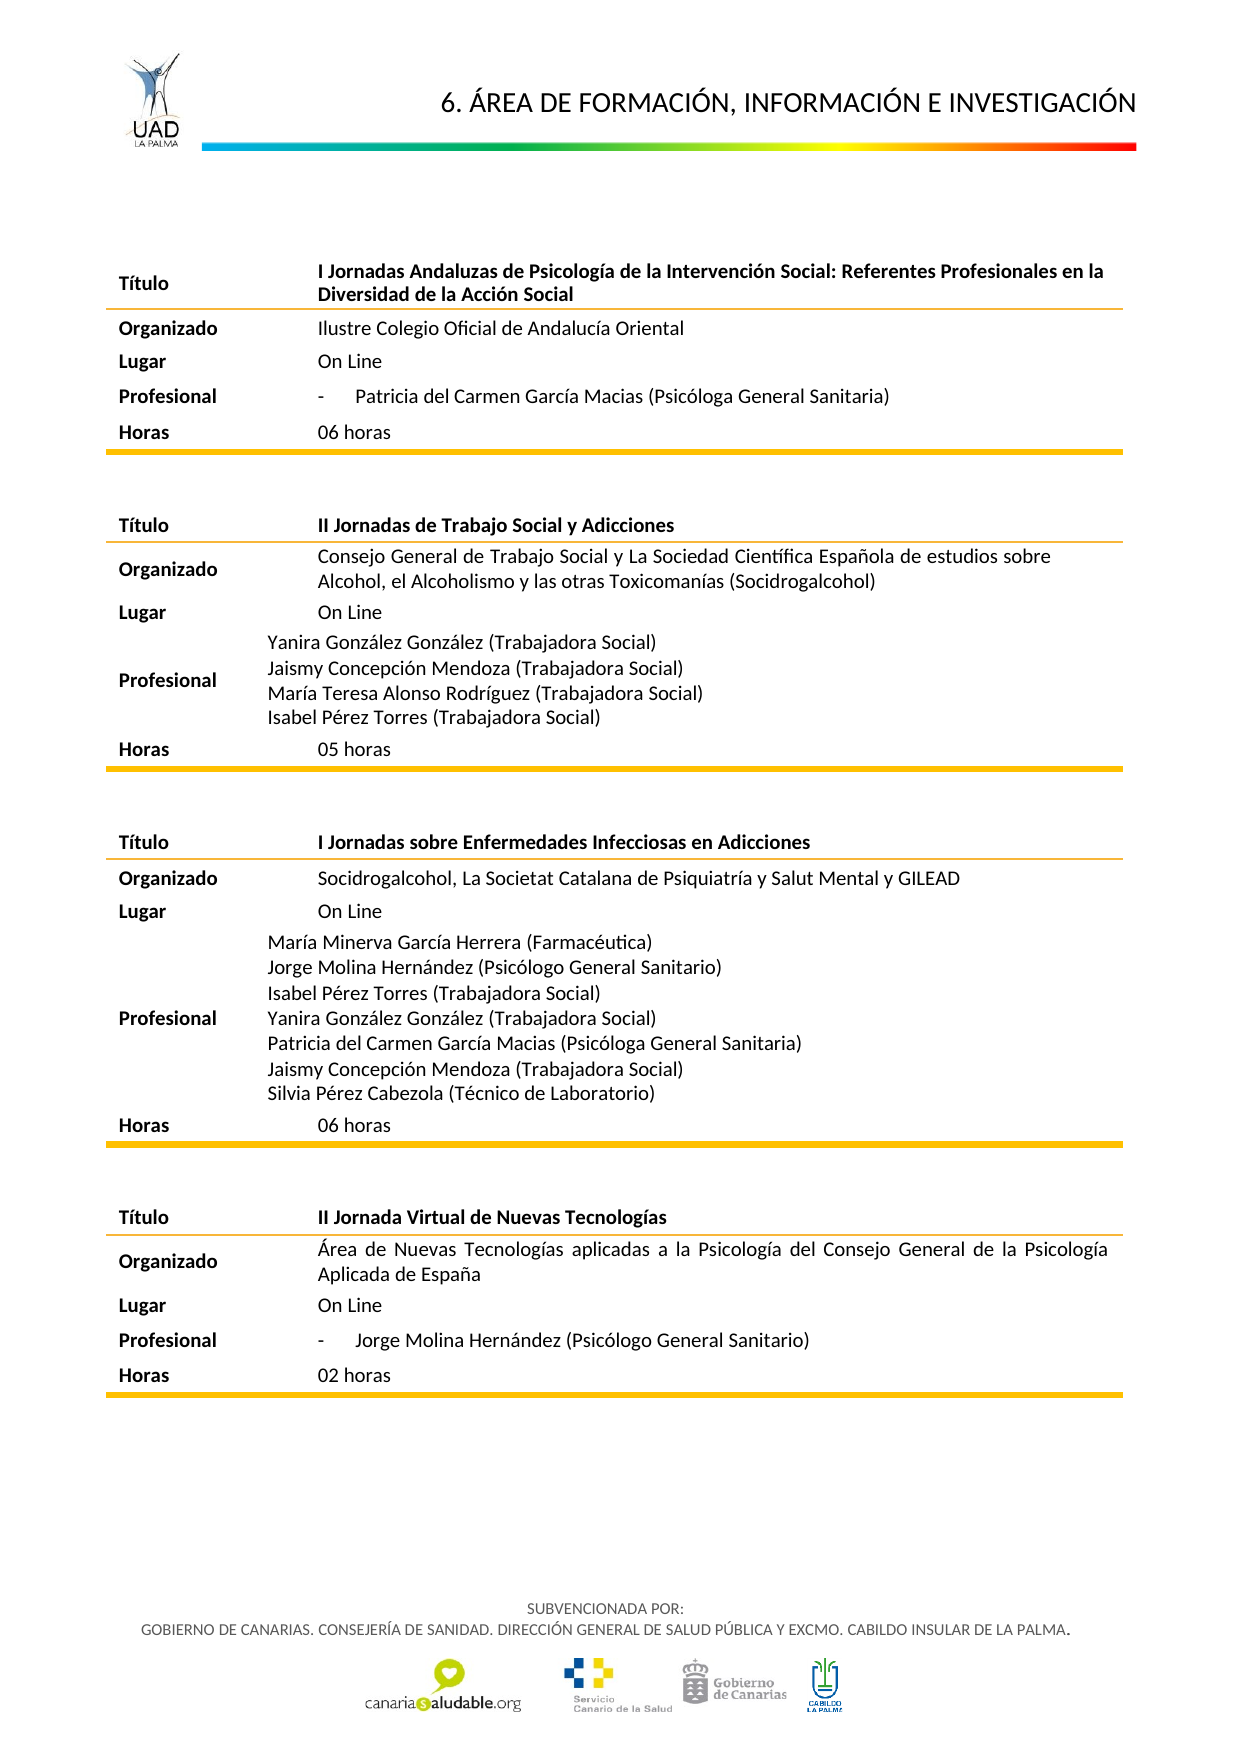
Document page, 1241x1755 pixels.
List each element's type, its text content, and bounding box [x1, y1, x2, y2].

table_header Título [106, 1208, 267, 1234]
table_cell María Minerva García Herrera (Farmacéutica) Jorge Molina Hernández (Psicólogo General Sanitario) Isabel Pérez Torres (Trabajadora Social) Yanira González González (Trabajadora Social) Patricia del Carmen García Macias (Psicóloga General Sanitaria) Jaismy Concepción Mendoza (Trabajadora Social) Silvia Pérez Cabezola (Técnico de Laboratorio) [268, 929, 1123, 1107]
table_cell Organizado [106, 310, 267, 343]
table_cell Área de Nuevas Tecnologías aplicadas a la Psicología del Consejo General de la Psicología Aplicada de España [268, 1236, 1123, 1287]
table_cell Profesional [106, 379, 267, 414]
table_cell Ilustre Colegio Oficial de Andalucía Oriental [268, 310, 1123, 343]
table_header II Jornadas de Trabajo Social y Adicciones [268, 515, 1123, 541]
table_cell Organizado [106, 860, 267, 893]
table_cell Horas [106, 414, 267, 449]
table_cell Horas [106, 1358, 267, 1392]
table_cell Profesional [106, 929, 267, 1107]
table_cell Horas [106, 1107, 267, 1141]
table_header Título [106, 832, 267, 858]
table_header Título [106, 262, 267, 308]
table_cell On Line [268, 344, 1123, 379]
table_cell Horas [106, 731, 267, 766]
table_cell On Line [268, 1287, 1123, 1322]
table_cell Socidrogalcohol, La Societat Catalana de Psiquiatría y Salut Mental y GILEAD [268, 860, 1123, 893]
table_cell Organizado [106, 543, 267, 594]
table_cell Lugar [106, 894, 267, 929]
table_cell Lugar [106, 594, 267, 629]
table_cell 05 horas [268, 731, 1123, 766]
table_cell Profesional [106, 629, 267, 731]
table_header I Jornadas Andaluzas de Psicología de la Intervención Social: Referentes Profesionales en la Diversidad de la Acción Social [268, 262, 1123, 308]
table_cell 02 horas [268, 1358, 1123, 1392]
table_header Título [106, 515, 267, 541]
table_cell Organizado [106, 1236, 267, 1287]
table_cell Lugar [106, 1287, 267, 1322]
table_cell Profesional [106, 1322, 267, 1357]
table_cell Consejo General de Trabajo Social y La Sociedad Científica Española de estudios sobre Alcohol, el Alcoholismo y las otras Toxicomanías (Socidrogalcohol) [268, 543, 1123, 594]
table_cell Yanira González González (Trabajadora Social) Jaismy Concepción Mendoza (Trabajadora Social) María Teresa Alonso Rodríguez (Trabajadora Social) Isabel Pérez Torres (Trabajadora Social) [268, 629, 1123, 731]
table_header I Jornadas sobre Enfermedades Infecciosas en Adicciones [268, 832, 1123, 858]
table_cell - Patricia del Carmen García Macias (Psicóloga General Sanitaria) [268, 379, 1123, 414]
table_cell On Line [268, 594, 1123, 629]
table_cell - Jorge Molina Hernández (Psicólogo General Sanitario) [268, 1322, 1123, 1357]
table_cell 06 horas [268, 414, 1123, 449]
table_header II Jornada Virtual de Nuevas Tecnologías [268, 1208, 1123, 1234]
table_cell 06 horas [268, 1107, 1123, 1141]
table_cell Lugar [106, 344, 267, 379]
table_cell On Line [268, 894, 1123, 929]
